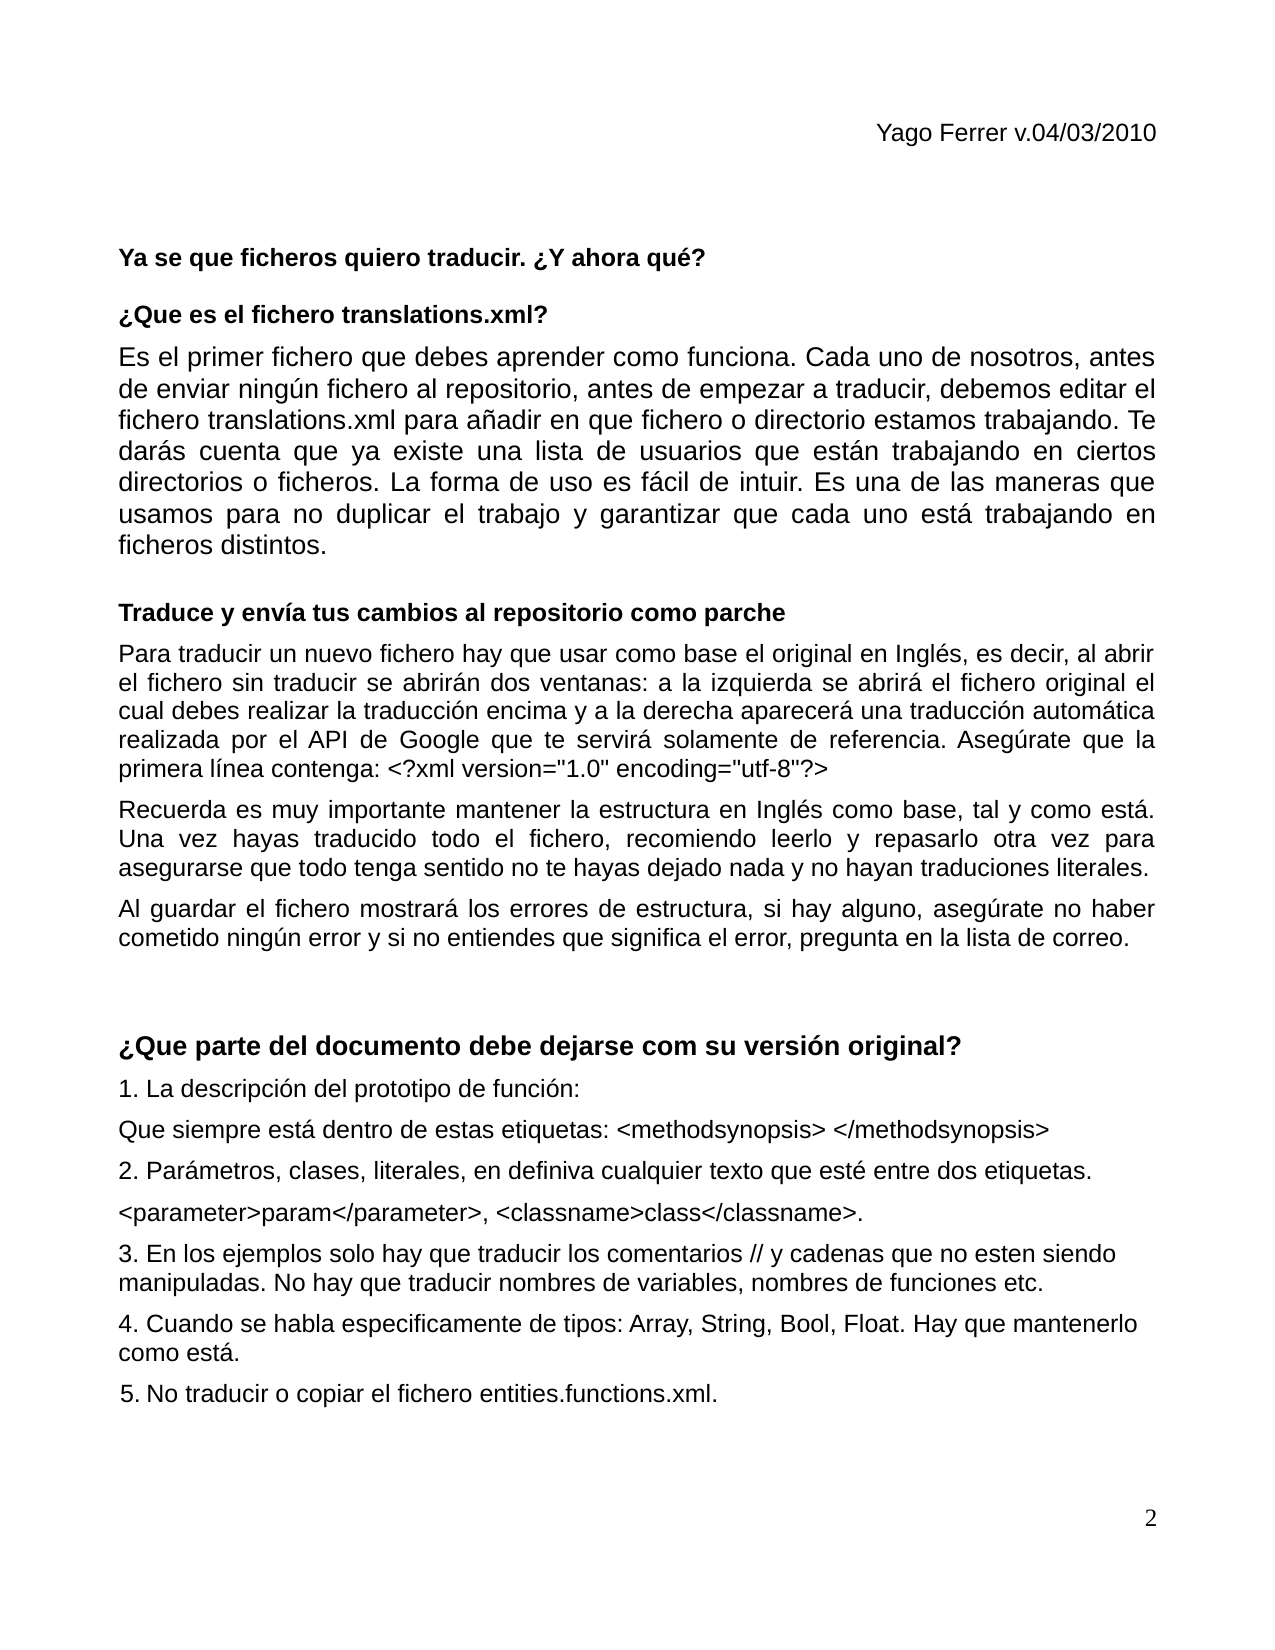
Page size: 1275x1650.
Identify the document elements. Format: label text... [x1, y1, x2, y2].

list No traducir o copiar el fichero entities.functions.xml. [120, 1379, 1157, 1408]
text Al guardar el fichero mostrará los errores de estructura, si hay alguno, asegúrate no haber cometido ningún error y si no entiendes que significa el error, pregunta en la lista de correo. [118, 894, 1157, 951]
text Para traducir un nuevo fichero hay que usar como base el original en Inglés, es decir, al abrir el fichero sin traducir se abrirán dos ventanas: a la izquierda se abrirá el fichero original el cual debes realizar la traducción encima y a la derecha aparecerá una traducción automática realizada por el API de Google que te servirá solamente de referencia. Asegúrate que la primera línea contenga: <?xml version="1.0" encoding="utf-8"?> [118, 639, 1157, 783]
text 2. Parámetros, clases, literales, en definiva cualquier texto que esté entre dos etiquetas. [118, 1156, 1157, 1185]
text Es el primer fichero que debes aprender como funciona. Cada uno de nosotros, antes de enviar ningún fichero al repositorio, antes de empezar a traducir, debemos editar el fichero translations.xml para añadir en que fichero o directorio estamos trabajando. Te darás cuenta que ya existe una lista de usuarios que están trabajando en ciertos directorios o ficheros. La forma de uso es fácil de intuir. Es una de las maneras que usamos para no duplicar el trabajo y garantizar que cada uno está trabajando en ficheros distintos. [118, 341, 1157, 560]
text <parameter>param</parameter>, <classname>class</classname>. [118, 1198, 1157, 1226]
subtitle Ya se que ficheros quiero traducir. ¿Y ahora qué? ¿Que es el fichero translations.xml? [118, 243, 1157, 329]
text 1. La descripción del prototipo de función: [118, 1074, 1157, 1103]
text 4. Cuando se habla especificamente de tipos: Array, String, Bool, Float. Hay que mantenerlo como está. [118, 1309, 1157, 1366]
text 3. En los ejemplos solo hay que traducir los comentarios // y cadenas que no esten siendo manipuladas. No hay que traducir nombres de variables, nombres de funciones etc. [118, 1239, 1157, 1296]
text Recuerda es muy importante mantener la estructura en Inglés como base, tal y como está. Una vez hayas traducido todo el fichero, recomiendo leerlo y repasarlo otra vez para asegurarse que todo tenga sentido no te hayas dejado nada y no hayan traduciones literales. [118, 795, 1157, 881]
subtitle Traduce y envía tus cambios al repositorio como parche [118, 598, 1157, 626]
text Que siempre está dentro de estas etiquetas: <methodsynopsis> </methodsynopsis> [118, 1115, 1157, 1144]
subtitle ¿Que parte del documento debe dejarse com su versión original? [118, 1030, 1157, 1061]
